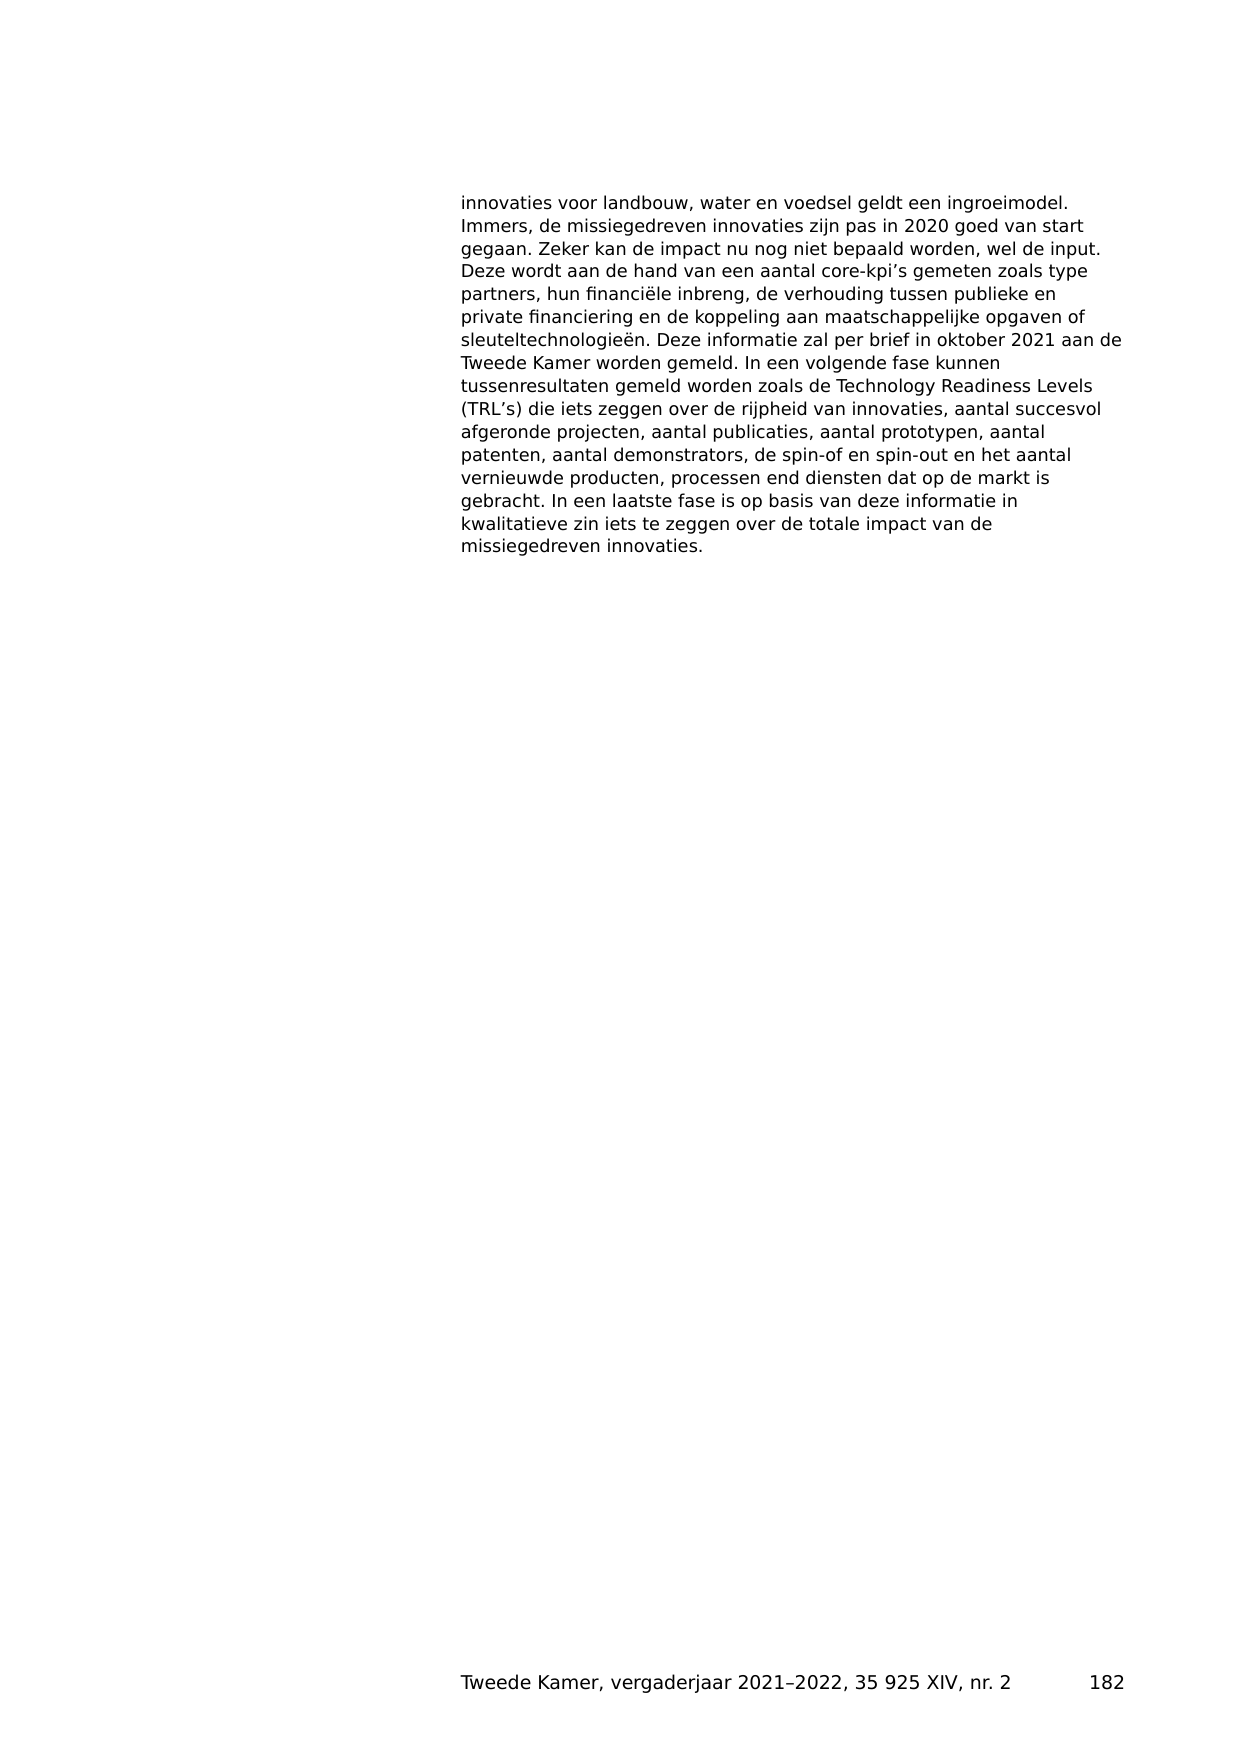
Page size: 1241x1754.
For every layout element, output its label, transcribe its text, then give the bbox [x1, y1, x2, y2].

text innovaties voor landbouw, water en voedsel geldt een ingroeimodel. Immers, de missiegedreven innovaties zijn pas in 2020 goed van start gegaan. Zeker kan de impact nu nog niet bepaald worden, wel de input. Deze wordt aan de hand van een aantal core-kpi’s gemeten zoals type partners, hun financiële inbreng, de verhouding tussen publieke en private financiering en de koppeling aan maatschappelijke opgaven of sleuteltechnologieën. Deze informatie zal per brief in oktober 2021 aan de Tweede Kamer worden gemeld. In een volgende fase kunnen tussenresultaten gemeld worden zoals de Technology Readiness Levels (TRL’s) die iets zeggen over de rijpheid van innovaties, aantal succesvol afgeronde projecten, aantal publicaties, aantal prototypen, aantal patenten, aantal demonstrators, de spin-of en spin-out en het aantal vernieuwde producten, processen end diensten dat op de markt is gebracht. In een laatste fase is op basis van deze informatie in kwalitatieve zin iets te zeggen over de totale impact van de missiegedreven innovaties. [461, 191, 1125, 557]
